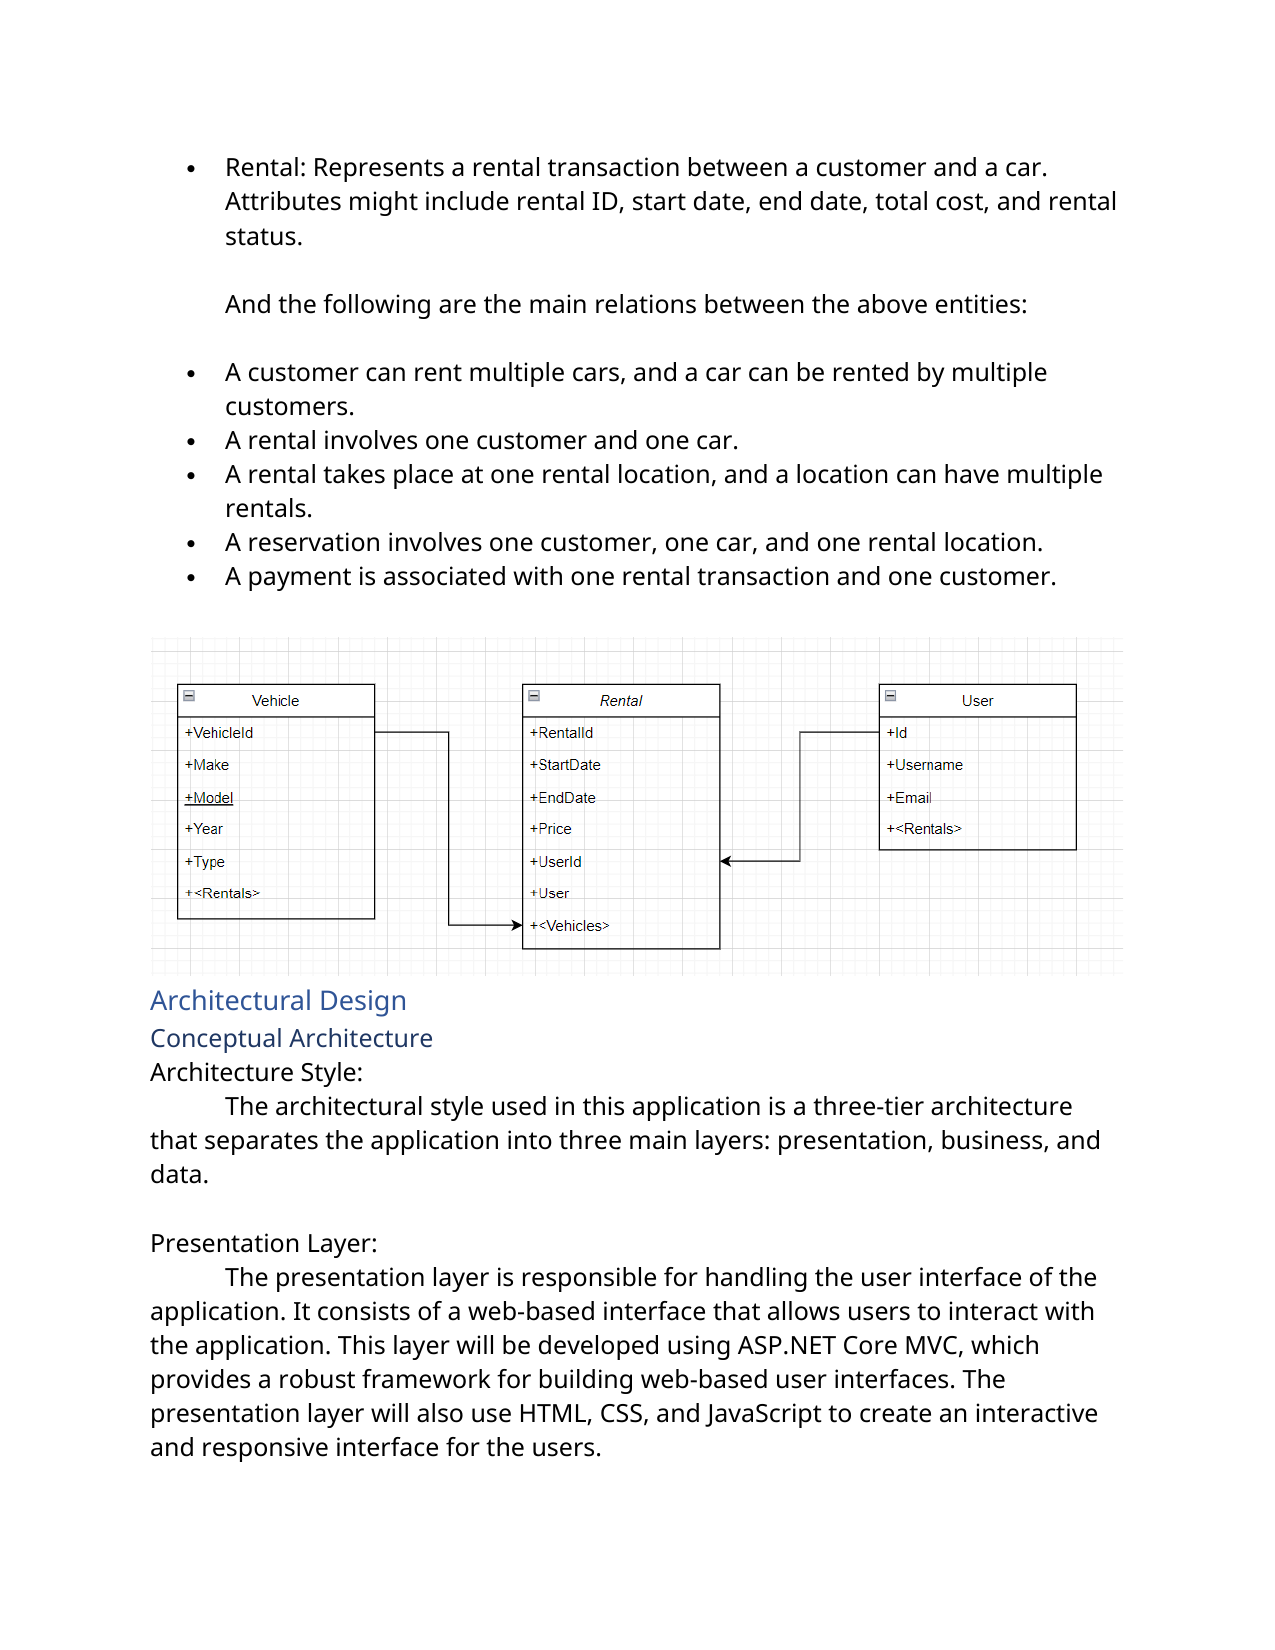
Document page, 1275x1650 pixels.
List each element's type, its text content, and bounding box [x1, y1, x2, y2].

list A customer can rent multiple cars, and a car can be rented by multiple customers. [187, 354, 1125, 422]
text The architectural style used in this application is a three-tier architecture that separates the application into three main layers: presentation, business, and data. [150, 1089, 1125, 1191]
list Rental: Represents a rental transaction between a customer and a car. Attributes might include rental ID, start date, end date, total cost, and rental status. [187, 150, 1125, 252]
list A payment is associated with one rental transaction and one customer. [187, 559, 1125, 593]
list A rental takes place at one rental location, and a location can have multiple rentals. [187, 457, 1125, 525]
text Presentation Layer: [150, 1225, 1125, 1259]
text Conceptual Architecture [150, 1021, 1125, 1055]
list A rental involves one customer and one car. [187, 422, 1125, 457]
list A reservation involves one customer, one car, and one rental location. [187, 525, 1125, 559]
subtitle Architectural Design [150, 684, 1125, 1019]
text And the following are the main relations between the above entities: [150, 286, 1125, 320]
text The presentation layer is responsible for handling the user interface of the application. It consists of a web-based interface that allows users to interact with the application. This layer will be developed using ASP.NET Core MVC, which provides a robust framework for building web-based user interfaces. The presentation layer will also use HTML, CSS, and JavaScript to create an interactive and responsive interface for the users. [150, 1259, 1125, 1464]
text Architecture Style: [150, 1055, 1125, 1089]
